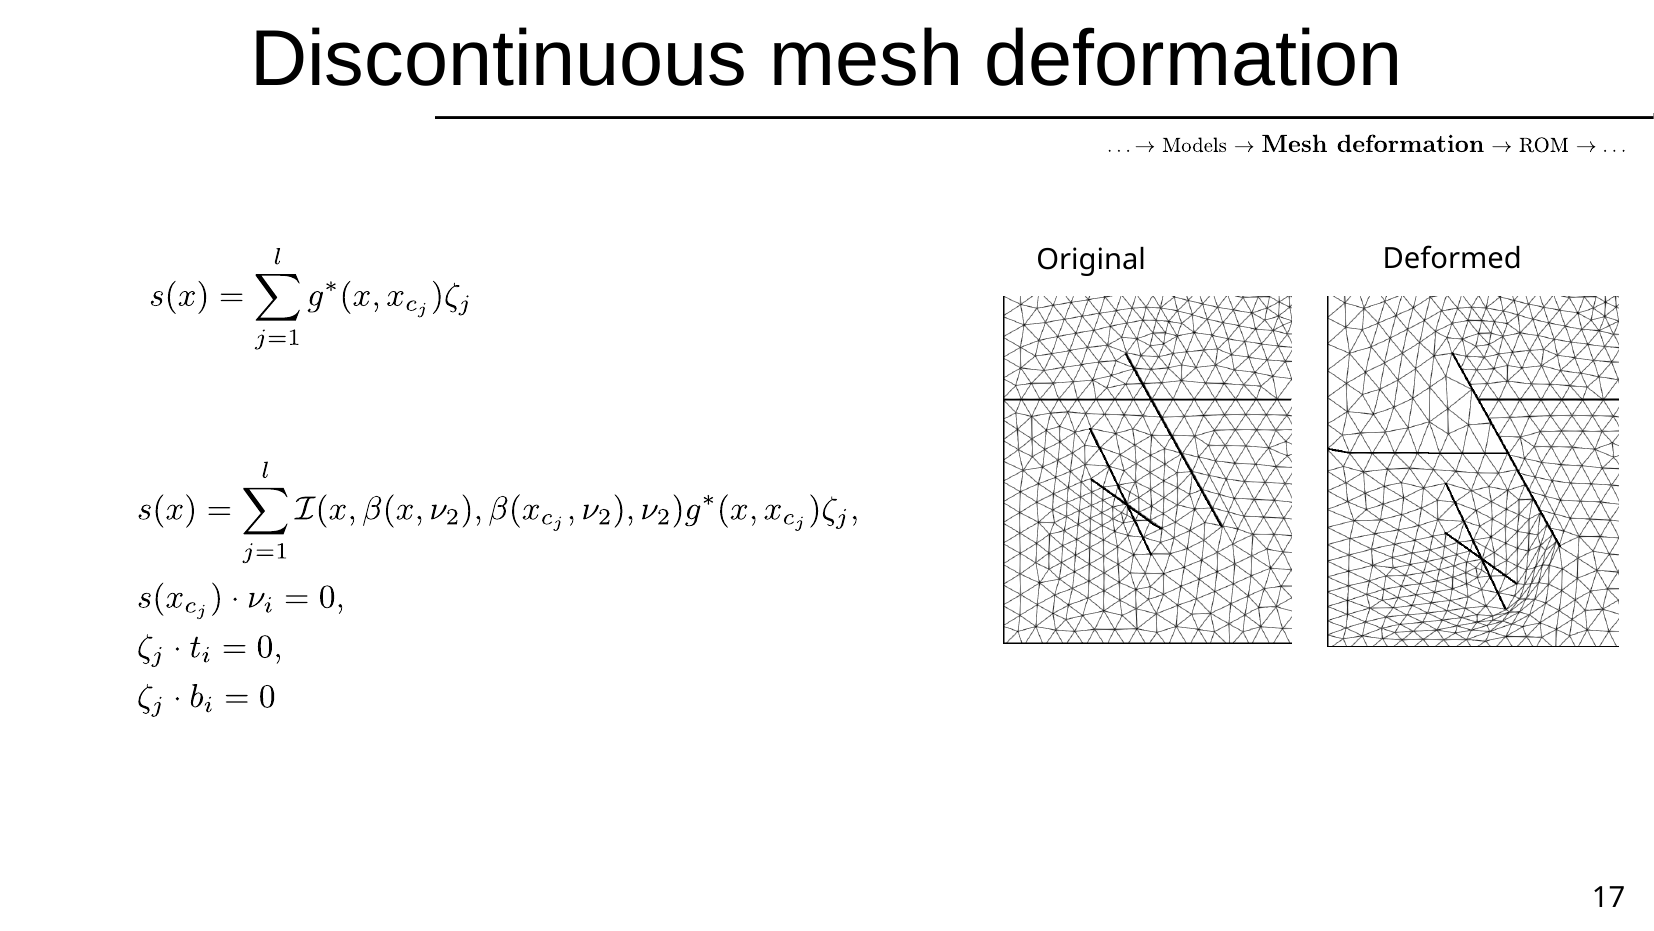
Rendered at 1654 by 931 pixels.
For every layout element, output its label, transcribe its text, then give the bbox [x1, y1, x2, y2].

picture [1107, 133, 1626, 154]
title Discontinuous mesh deformation [0, 0, 1654, 117]
text_box Deformed [1367, 230, 1571, 284]
text_box Original [1021, 230, 1293, 289]
picture [138, 461, 857, 717]
picture [1003, 296, 1292, 644]
picture [150, 248, 469, 350]
picture [1327, 296, 1619, 647]
